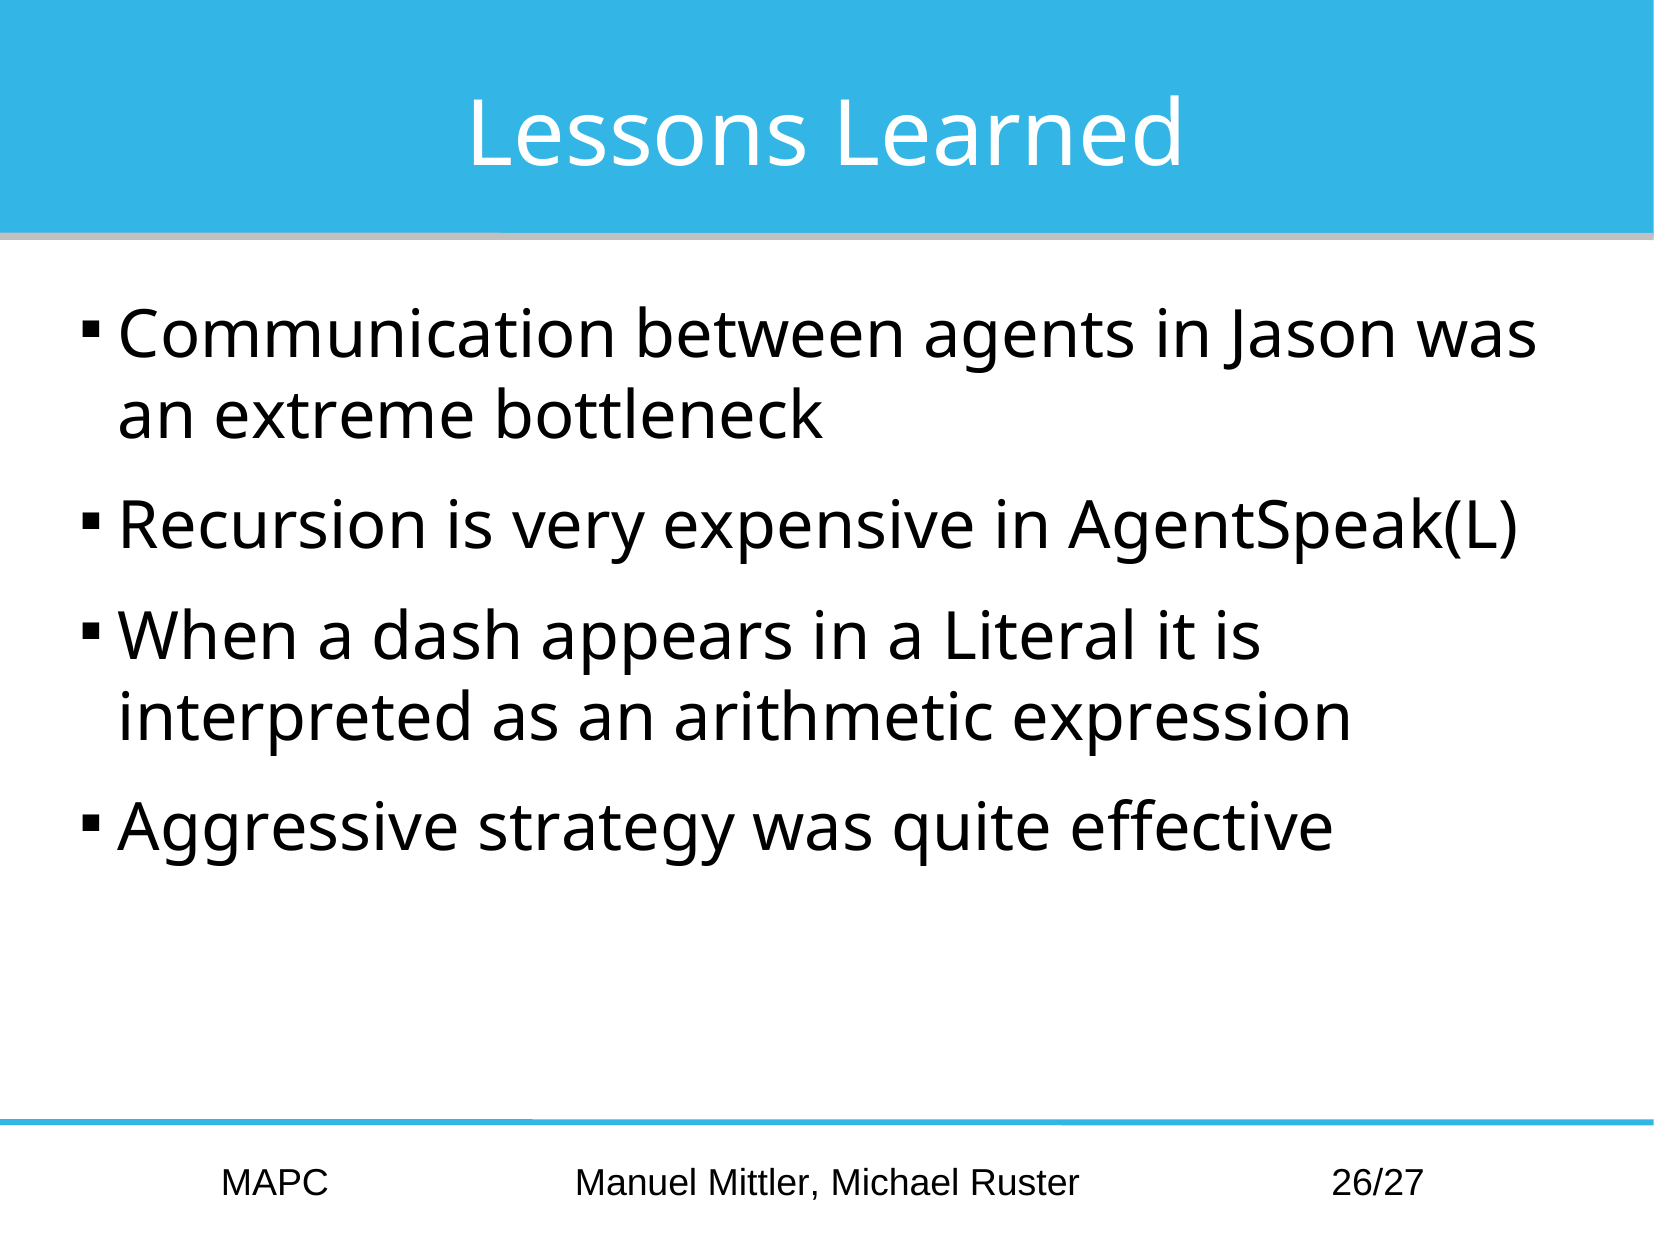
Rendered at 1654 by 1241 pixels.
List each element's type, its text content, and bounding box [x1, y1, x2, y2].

title Lessons Learned [82, 49, 1571, 207]
list Communication between agents in Jason was an extreme bottleneck Recursion is very expensive in AgentSpeak(L) When a dash appears in a Literal it is interpreted as an arithmetic expression Aggressive strategy was quite effective [82, 290, 1571, 1109]
